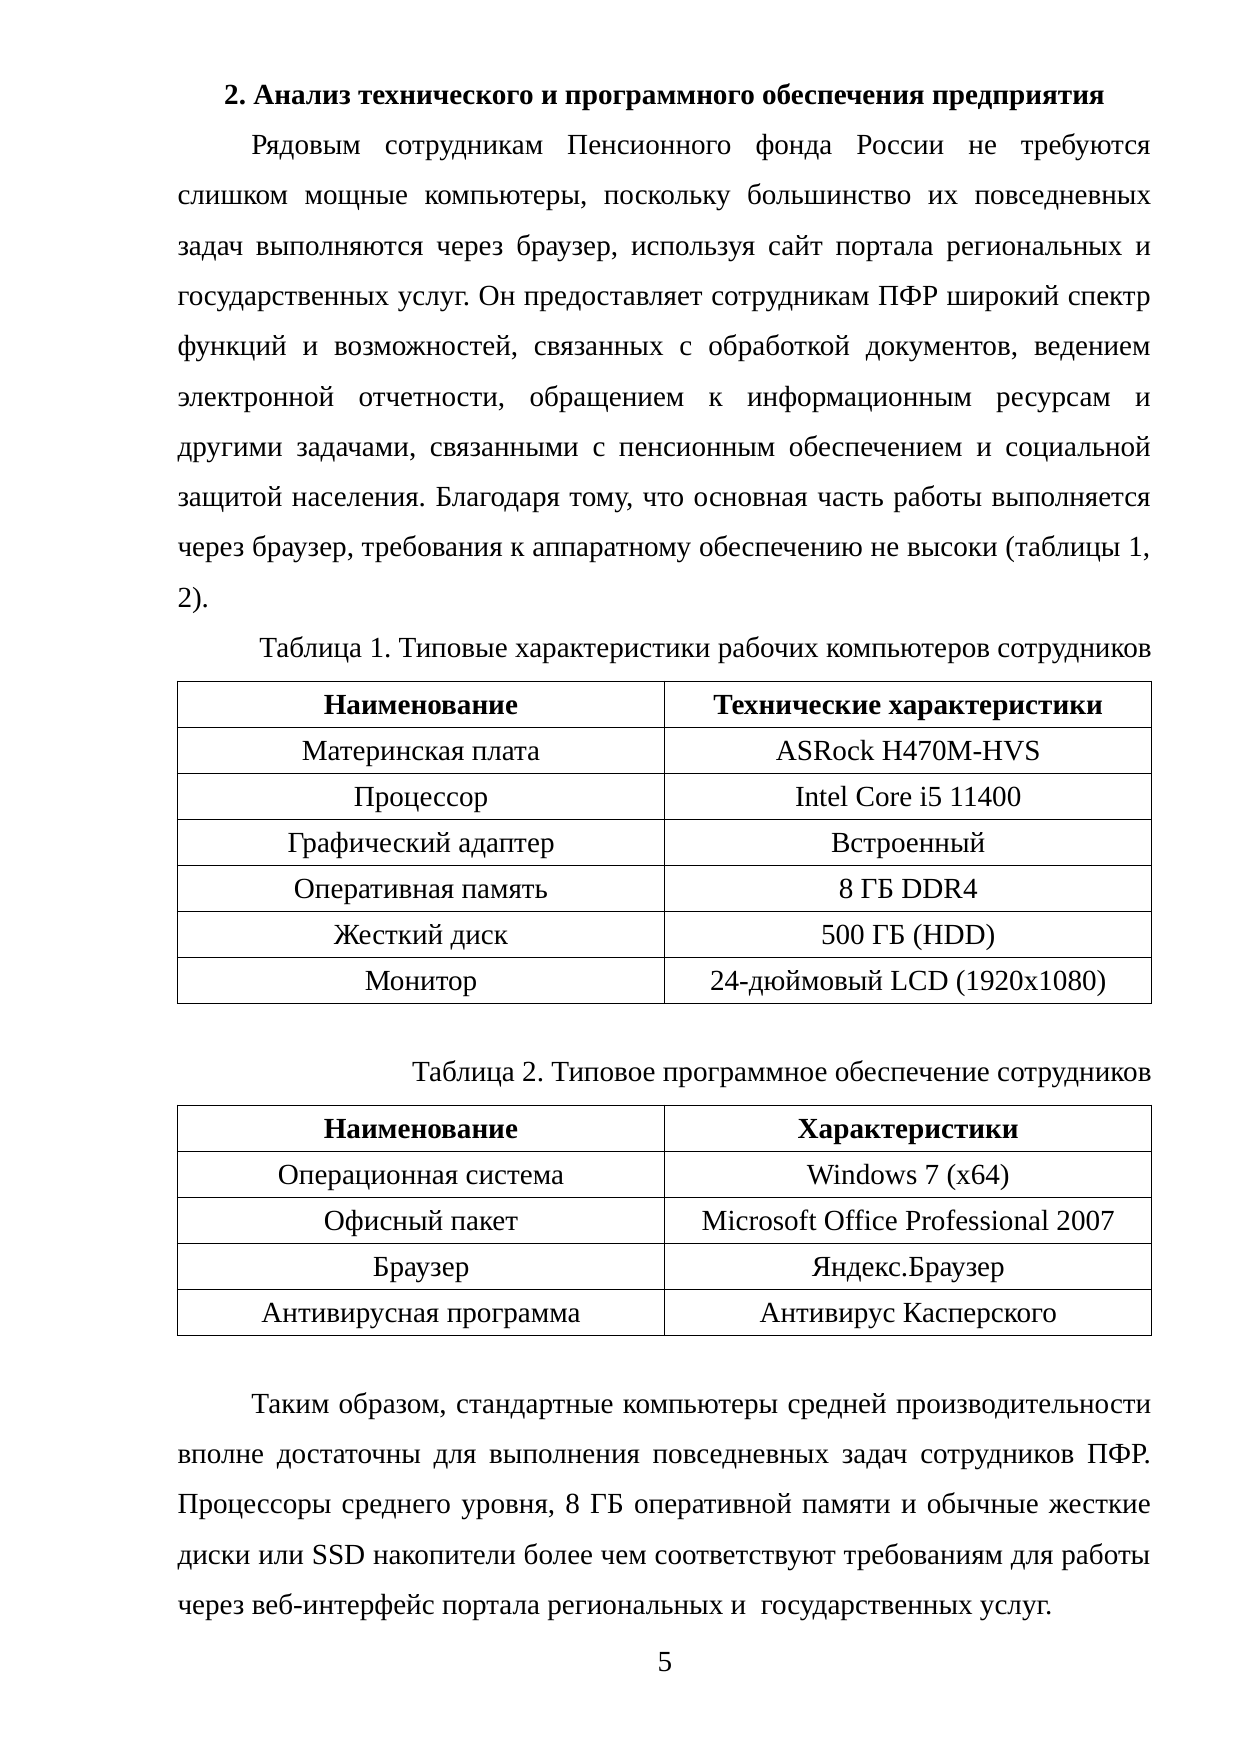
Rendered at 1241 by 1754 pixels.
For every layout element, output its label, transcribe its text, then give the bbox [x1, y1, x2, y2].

table_header Наименование [178, 682, 664, 727]
table_header Технические характеристики [665, 682, 1151, 727]
table_cell Жесткий диск [178, 912, 664, 957]
table_cell 500 ГБ (HDD) [665, 912, 1151, 957]
table_header Характеристики [665, 1106, 1151, 1151]
text Таблица 2. Типовое программное обеспечение сотрудников [177, 1054, 1152, 1088]
table_cell Intel Core i5 11400 [665, 774, 1151, 819]
table_cell Microsoft Office Professional 2007 [665, 1198, 1151, 1243]
table_cell Процессор [178, 774, 664, 819]
table_header Наименование [178, 1106, 664, 1151]
table_cell Оперативная память [178, 866, 664, 911]
text Рядовым сотрудникам Пенсионного фонда России не требуются слишком мощные компьютеры, поскольку большинство их повседневных задач выполняются через браузер, используя сайт портала региональных и государственных услуг. Он предоставляет сотрудникам ПФР широкий спектр функций и возможностей, связанных с обработкой документов, ведением электронной отчетности, обращением к информационным ресурсам и другими задачами, связанными с пенсионным обеспечением и социальной защитой населения. Благодаря тому, что основная часть работы выполняется через браузер, требования к аппаратному обеспечению не высоки (таблицы 1, 2). [177, 127, 1152, 613]
table_cell Антивирус Касперского [665, 1290, 1151, 1335]
text Таблица 1. Типовые характеристики рабочих компьютеров сотрудников [177, 630, 1152, 664]
table_cell Антивирусная программа [178, 1290, 664, 1335]
table_cell Яндекс.Браузер [665, 1244, 1151, 1289]
table_cell ASRock H470M-HVS [665, 728, 1151, 773]
table_cell Монитор [178, 958, 664, 1003]
table_cell Операционная система [178, 1152, 664, 1197]
text Таким образом, стандартные компьютеры средней производительности вполне достаточны для выполнения повседневных задач сотрудников ПФР. Процессоры среднего уровня, 8 ГБ оперативной памяти и обычные жесткие диски или SSD накопители более чем соответствуют требованиям для работы через веб‑интерфейс портала региональных и государственных услуг. [177, 1386, 1152, 1621]
table_cell 24-дюймовый LCD (1920x1080) [665, 958, 1151, 1003]
table_cell Материнская плата [178, 728, 664, 773]
table_cell Windows 7 (x64) [665, 1152, 1151, 1197]
table_cell Встроенный [665, 820, 1151, 865]
table_cell 8 ГБ DDR4 [665, 866, 1151, 911]
table_cell Графический адаптер [178, 820, 664, 865]
table_cell Браузер [178, 1244, 664, 1289]
subtitle 2. Анализ технического и программного обеспечения предприятия [177, 77, 1152, 110]
table_cell Офисный пакет [178, 1198, 664, 1243]
